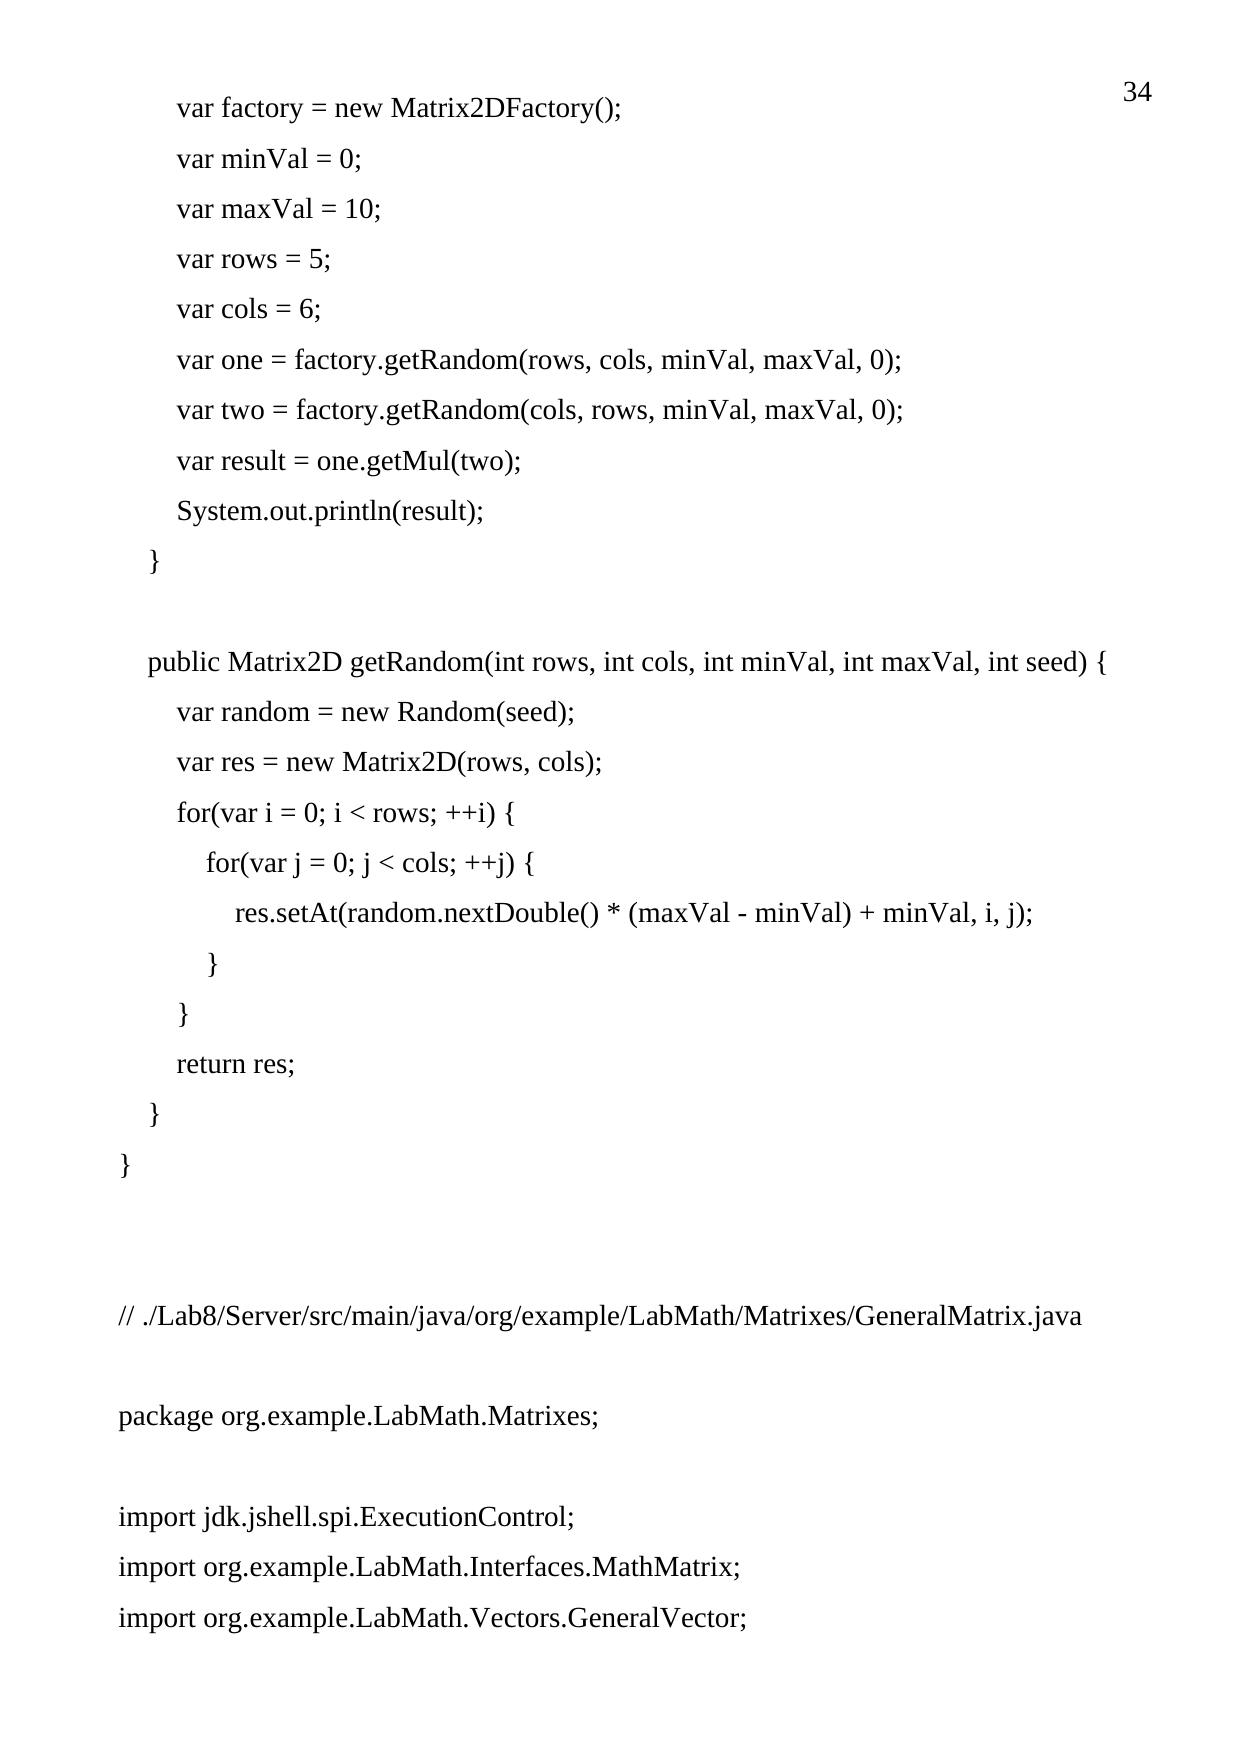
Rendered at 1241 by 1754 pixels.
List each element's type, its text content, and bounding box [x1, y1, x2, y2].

text var two = factory.getRandom(cols, rows, minVal, maxVal, 0); [118, 392, 1122, 426]
text res.setAt(random.nextDouble() * (maxVal - minVal) + minVal, i, j); [118, 895, 1122, 929]
text var res = new Matrix2D(rows, cols); [118, 744, 1122, 778]
text } [118, 996, 1122, 1029]
text for(var j = 0; j < cols; ++j) { [118, 845, 1122, 879]
text } [118, 1147, 1122, 1181]
text import jdk.jshell.spi.ExecutionControl; [118, 1499, 1122, 1533]
text import org.example.LabMath.Interfaces.MathMatrix; [118, 1549, 1122, 1583]
text var maxVal = 10; [118, 191, 1122, 224]
text for(var i = 0; i < rows; ++i) { [118, 795, 1122, 828]
text import org.example.LabMath.Vectors.GeneralVector; [118, 1600, 1122, 1633]
text package org.example.LabMath.Matrixes; [118, 1398, 1122, 1432]
text return res; [118, 1046, 1122, 1080]
text } [118, 946, 1122, 979]
text var minVal = 0; [118, 141, 1122, 174]
text var cols = 6; [118, 292, 1122, 325]
text } [118, 543, 1122, 577]
text public Matrix2D getRandom(int rows, int cols, int minVal, int maxVal, int seed) { [118, 644, 1122, 677]
text var rows = 5; [118, 241, 1122, 275]
text System.out.println(result); [118, 493, 1122, 526]
text var factory = new Matrix2DFactory(); [118, 90, 1122, 124]
text var result = one.getMul(two); [118, 443, 1122, 476]
text // ./Lab8/Server/src/main/java/org/example/LabMath/Matrixes/GeneralMatrix.java [118, 1298, 1122, 1331]
text var one = factory.getRandom(rows, cols, minVal, maxVal, 0); [118, 342, 1122, 376]
text var random = new Random(seed); [118, 694, 1122, 728]
text } [118, 1097, 1122, 1130]
